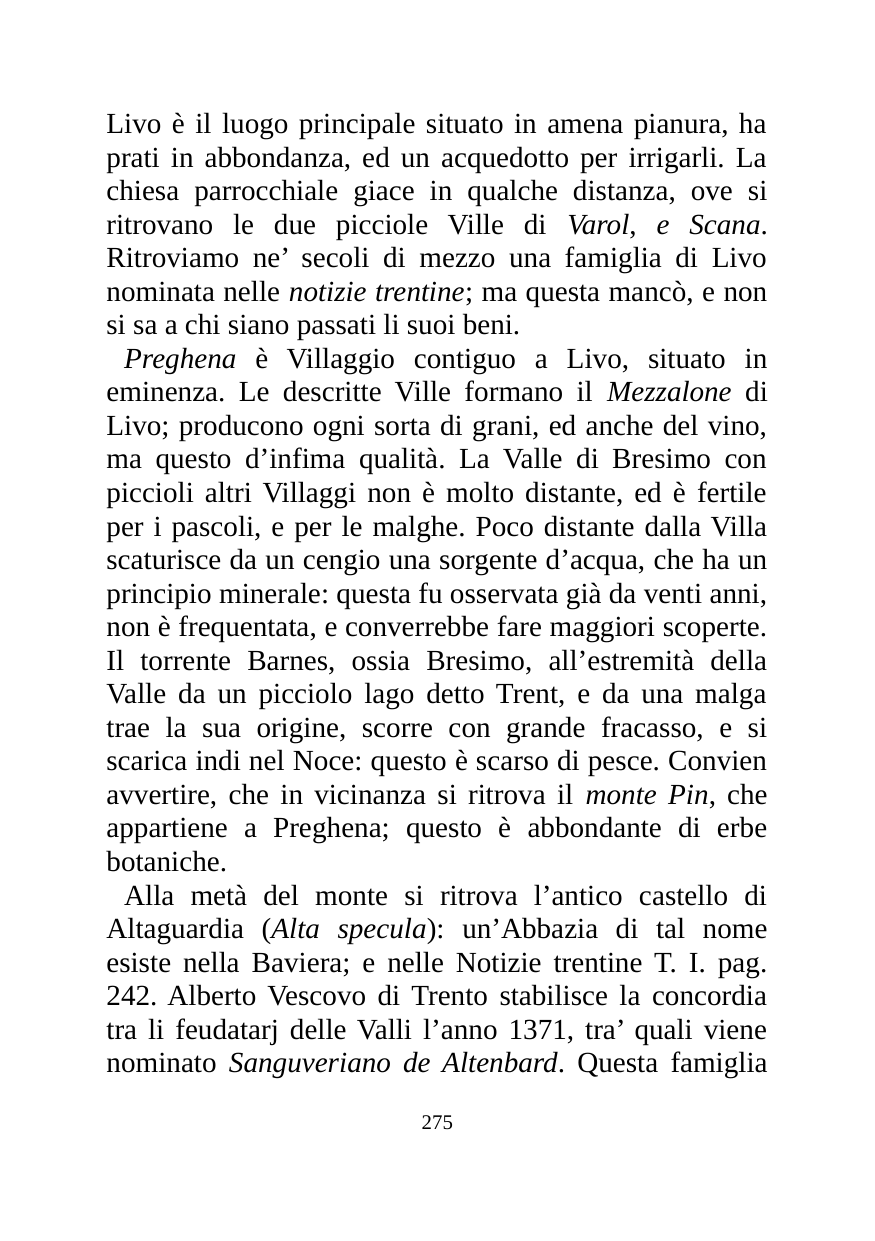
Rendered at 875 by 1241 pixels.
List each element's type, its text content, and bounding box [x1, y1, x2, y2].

text Alla metà del monte si ritrova l’antico castello di Altaguardia (Alta specula): un’Abbazia di tal nome esiste nella Baviera; e nelle Notizie trentine T. I. pag. 242. Alberto Vescovo di Trento stabilisce la concordia tra li feudatarj delle Valli l’anno 1371, tra’ quali viene nominato Sanguveriano de Altenbard. Questa famiglia [106, 878, 768, 1079]
text Preghena è Villaggio contiguo a Livo, situato in eminenza. Le descritte Ville formano il Mezzalone di Livo; producono ogni sorta di grani, ed anche del vino, ma questo d’infima qualità. La Valle di Bresimo con piccioli altri Villaggi non è molto distante, ed è fertile per i pascoli, e per le malghe. Poco distante dalla Villa scaturisce da un cengio una sorgente d’acqua, che ha un principio minerale: questa fu osservata già da venti anni, non è frequentata, e converrebbe fare maggiori scoperte. Il torrente Barnes, ossia Bresimo, all’estremità della Valle da un picciolo lago detto Trent, e da una malga trae la sua origine, scorre con grande fracasso, e si scarica indi nel Noce: questo è scarso di pesce. Convien avvertire, che in vicinanza si ritrova il monte Pin, che appartiene a Preghena; questo è abbondante di erbe botaniche. [106, 341, 768, 878]
text Livo è il luogo principale situato in amena pianura, ha prati in abbondanza, ed un acquedotto per irrigarli. La chiesa parrocchiale giace in qualche distanza, ove si ritrovano le due picciole Ville di Varol, e Scana. Ritroviamo ne’ secoli di mezzo una famiglia di Livo nominata nelle notizie trentine; ma questa mancò, e non si sa a chi siano passati li suoi beni. [106, 106, 768, 341]
